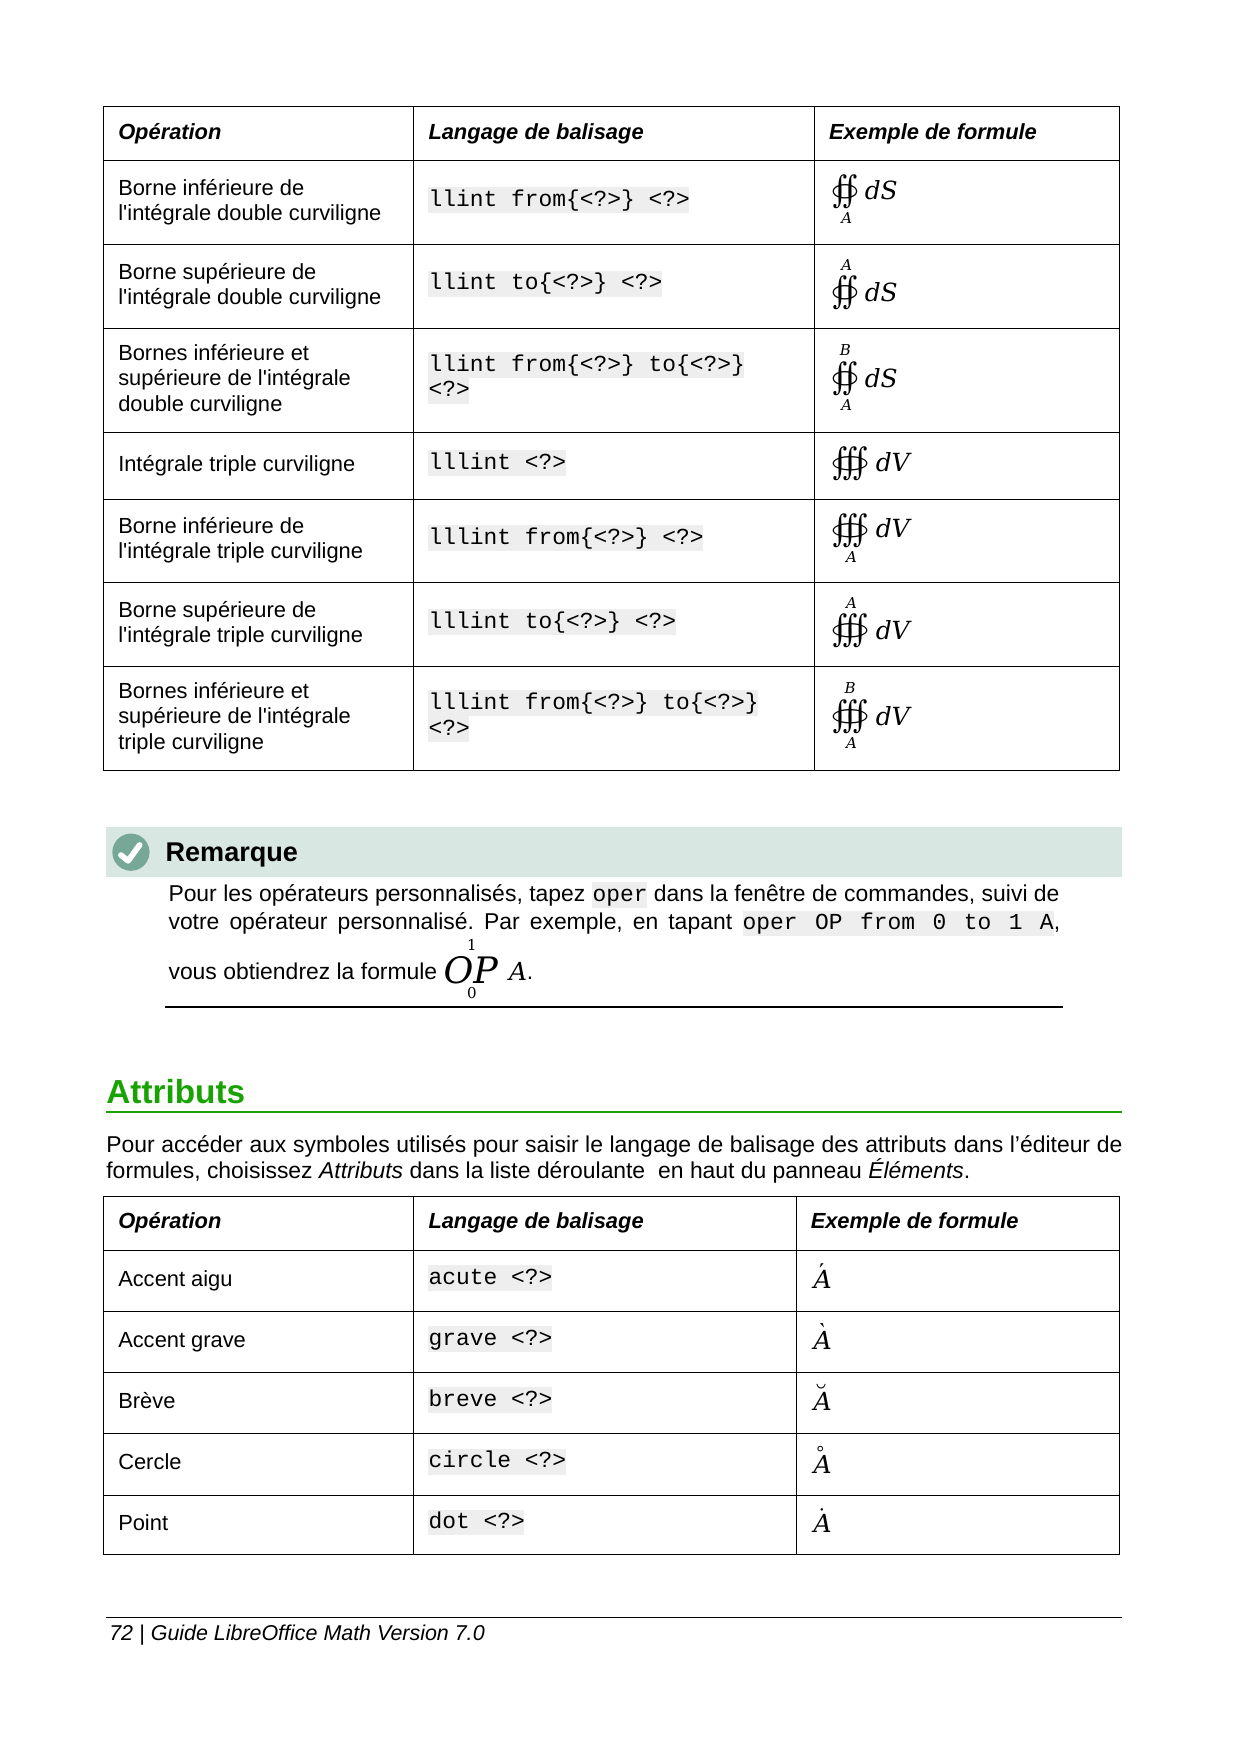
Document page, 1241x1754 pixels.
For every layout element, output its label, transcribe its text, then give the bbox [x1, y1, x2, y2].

table_cell [797, 1312, 1119, 1372]
table_cell Accent aigu [104, 1251, 413, 1311]
table_cell grave <?> [414, 1312, 796, 1372]
table_cell lllint to{<?>} <?> [414, 583, 814, 666]
text Pour les opérateurs personnalisés, tapez oper dans la fenêtre de commandes, suivi de votre opérateur personnalisé. Par exemple, en tapant oper OP from 0 to 1 A, vous obtiendrez la formule . [165, 877, 1063, 1006]
table_cell Borne inférieure de l'intégrale triple curviligne [104, 500, 413, 582]
table_cell llint to{<?>} <?> [414, 245, 814, 328]
table_cell Bornes inférieure et supérieure de l'intégrale triple curviligne [104, 667, 413, 770]
table_cell [815, 245, 1119, 328]
table_cell [815, 433, 1119, 498]
table_cell Accent grave [104, 1312, 413, 1372]
table_cell [797, 1373, 1119, 1433]
table_cell Brève [104, 1373, 413, 1433]
table_header Langage de balisage [414, 1197, 796, 1250]
table_header Exemple de formule [815, 107, 1119, 160]
table_cell Borne supérieure de l'intégrale triple curviligne [104, 583, 413, 666]
table_cell breve <?> [414, 1373, 796, 1433]
table_header Opération [104, 1197, 413, 1250]
table_header Exemple de formule [797, 1197, 1119, 1250]
table_cell Borne supérieure de l'intégrale double curviligne [104, 245, 413, 328]
table_cell llint from{<?>} <?> [414, 161, 814, 244]
table_cell [815, 161, 1119, 244]
table_cell llint from{<?>} to{<?>} <?> [414, 329, 814, 432]
table_cell lllint <?> [414, 433, 814, 498]
table_header Opération [104, 107, 413, 160]
table_cell Borne inférieure de l'intégrale double curviligne [104, 161, 413, 244]
table_cell [797, 1496, 1119, 1554]
subtitle Remarque [106, 827, 1122, 877]
table_cell [797, 1251, 1119, 1311]
table_cell [815, 583, 1119, 666]
text Pour accéder aux symboles utilisés pour saisir le langage de balisage des attributs dans l’éditeur de formules, choisissez Attributs dans la liste déroulante en haut du panneau Éléments. [106, 1131, 1122, 1183]
table_cell Bornes inférieure et supérieure de l'intégrale double curviligne [104, 329, 413, 432]
table_cell acute <?> [414, 1251, 796, 1311]
table_cell lllint from{<?>} <?> [414, 500, 814, 582]
table_cell [797, 1434, 1119, 1495]
subtitle Attributs [106, 1072, 1122, 1111]
table_header Langage de balisage [414, 107, 814, 160]
table_cell Intégrale triple curviligne [104, 433, 413, 498]
table_cell lllint from{<?>} to{<?>} <?> [414, 667, 814, 770]
table_cell Point [104, 1496, 413, 1554]
table_cell circle <?> [414, 1434, 796, 1495]
table_cell dot <?> [414, 1496, 796, 1554]
table_cell [815, 500, 1119, 582]
table_cell [815, 329, 1119, 432]
table_cell Cercle [104, 1434, 413, 1495]
table_cell [815, 667, 1119, 770]
